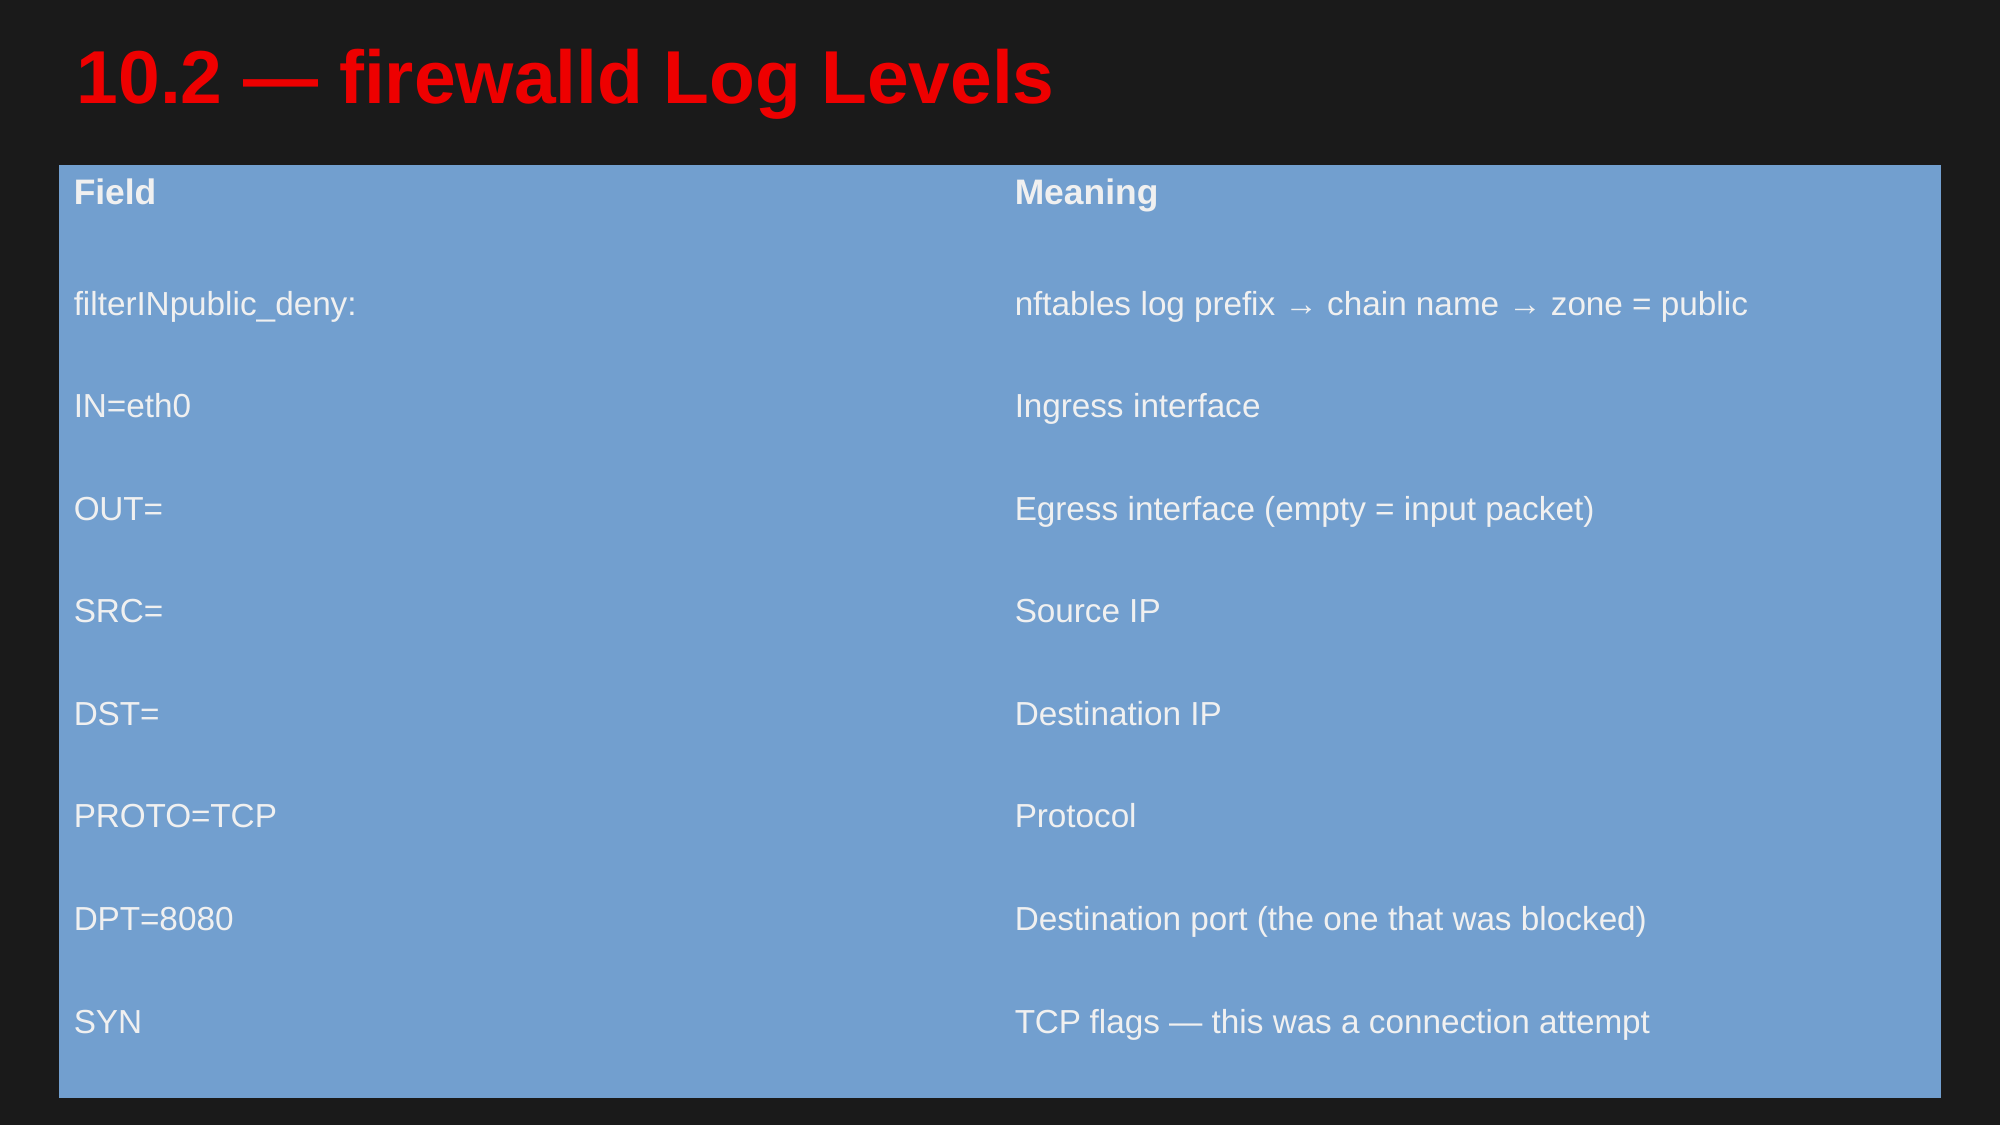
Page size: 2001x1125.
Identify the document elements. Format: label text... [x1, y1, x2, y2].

table_cell PROTO=TCP [59, 791, 1000, 893]
table_cell OUT= [59, 483, 1000, 585]
table_cell DPT=8080 [59, 893, 1000, 996]
table_cell filterINpublic_deny: [59, 278, 1000, 380]
table_header Meaning [1000, 165, 1941, 278]
table_cell SYN [59, 996, 1000, 1098]
table_header Field [59, 165, 1000, 278]
table_cell nftables log prefix → chain name → zone = public [1000, 278, 1941, 380]
table_cell Destination port (the one that was blocked) [1000, 893, 1941, 996]
table_cell Source IP [1000, 585, 1941, 688]
table_cell IN=eth0 [59, 380, 1000, 483]
table_cell Egress interface (empty = input packet) [1000, 483, 1941, 585]
table_cell Protocol [1000, 791, 1941, 893]
table_cell TCP flags — this was a connection attempt [1000, 996, 1941, 1098]
table_cell SRC= [59, 585, 1000, 688]
text_box 10.2 — firewalld Log Levels [59, 23, 1942, 142]
table_cell Ingress interface [1000, 380, 1941, 483]
table_cell Destination IP [1000, 688, 1941, 791]
table_cell DST= [59, 688, 1000, 791]
